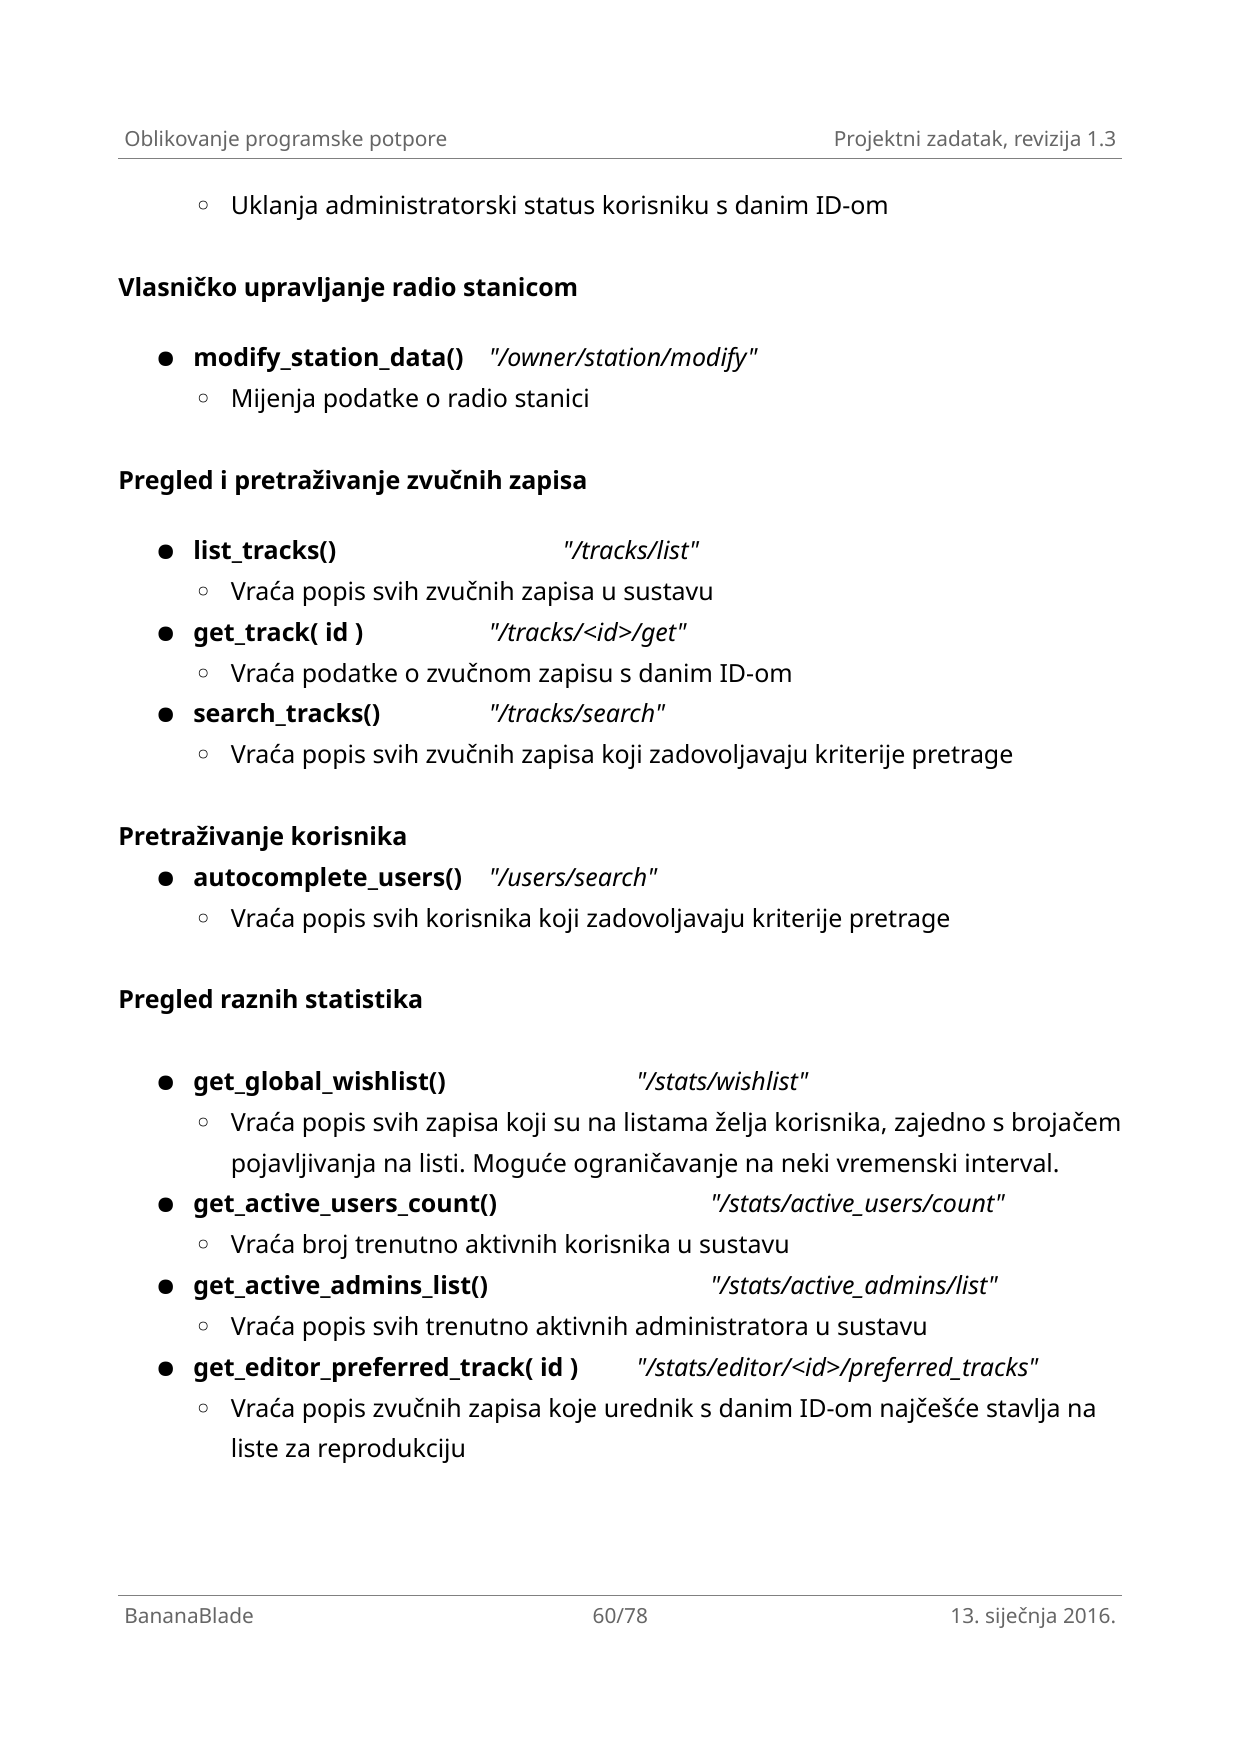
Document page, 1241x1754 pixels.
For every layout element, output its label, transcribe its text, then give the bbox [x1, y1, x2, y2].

list Mijenja podatke o radio stanici [193, 381, 1122, 415]
list modify_station_data() "/owner/station/modify" [156, 340, 1122, 374]
list Vraća popis svih trenutno aktivnih administratora u sustavu [193, 1309, 1122, 1343]
list get_global_wishlist() "/stats/wishlist" [156, 1064, 1122, 1098]
list get_active_admins_list() "/stats/active_admins/list" [156, 1268, 1122, 1302]
list Vraća popis svih zvučnih zapisa u sustavu [193, 574, 1122, 608]
list Vraća popis zvučnih zapisa koje urednik s danim ID-om najčešće stavlja na liste za reprodukciju [193, 1390, 1122, 1465]
list get_editor_preferred_track( id ) "/stats/editor/<id>/preferred_tracks" [156, 1349, 1122, 1383]
text Pregled raznih statistika [118, 982, 1122, 1016]
text Vlasničko upravljanje radio stanicom [118, 270, 1122, 304]
list list_tracks() "/tracks/list" [156, 533, 1122, 567]
list Vraća popis svih korisnika koji zadovoljavaju kriterije pretrage [193, 900, 1122, 934]
list Vraća popis svih zvučnih zapisa koji zadovoljavaju kriterije pretrage [193, 737, 1122, 771]
list search_tracks() "/tracks/search" [156, 696, 1122, 730]
list Vraća podatke o zvučnom zapisu s danim ID-om [193, 655, 1122, 689]
list Uklanja administratorski status korisniku s danim ID-om [193, 188, 1122, 222]
list Vraća popis svih zapisa koji su na listama želja korisnika, zajedno s brojačem pojavljivanja na listi. Moguće ograničavanje na neki vremenski interval. [193, 1104, 1122, 1179]
text Pregled i pretraživanje zvučnih zapisa [118, 462, 1122, 497]
list autocomplete_users() "/users/search" [156, 859, 1122, 893]
list get_track( id ) "/tracks/<id>/get" [156, 614, 1122, 648]
list Vraća broj trenutno aktivnih korisnika u sustavu [193, 1227, 1122, 1261]
text Pretraživanje korisnika [118, 819, 1122, 853]
list get_active_users_count() "/stats/active_users/count" [156, 1186, 1122, 1220]
